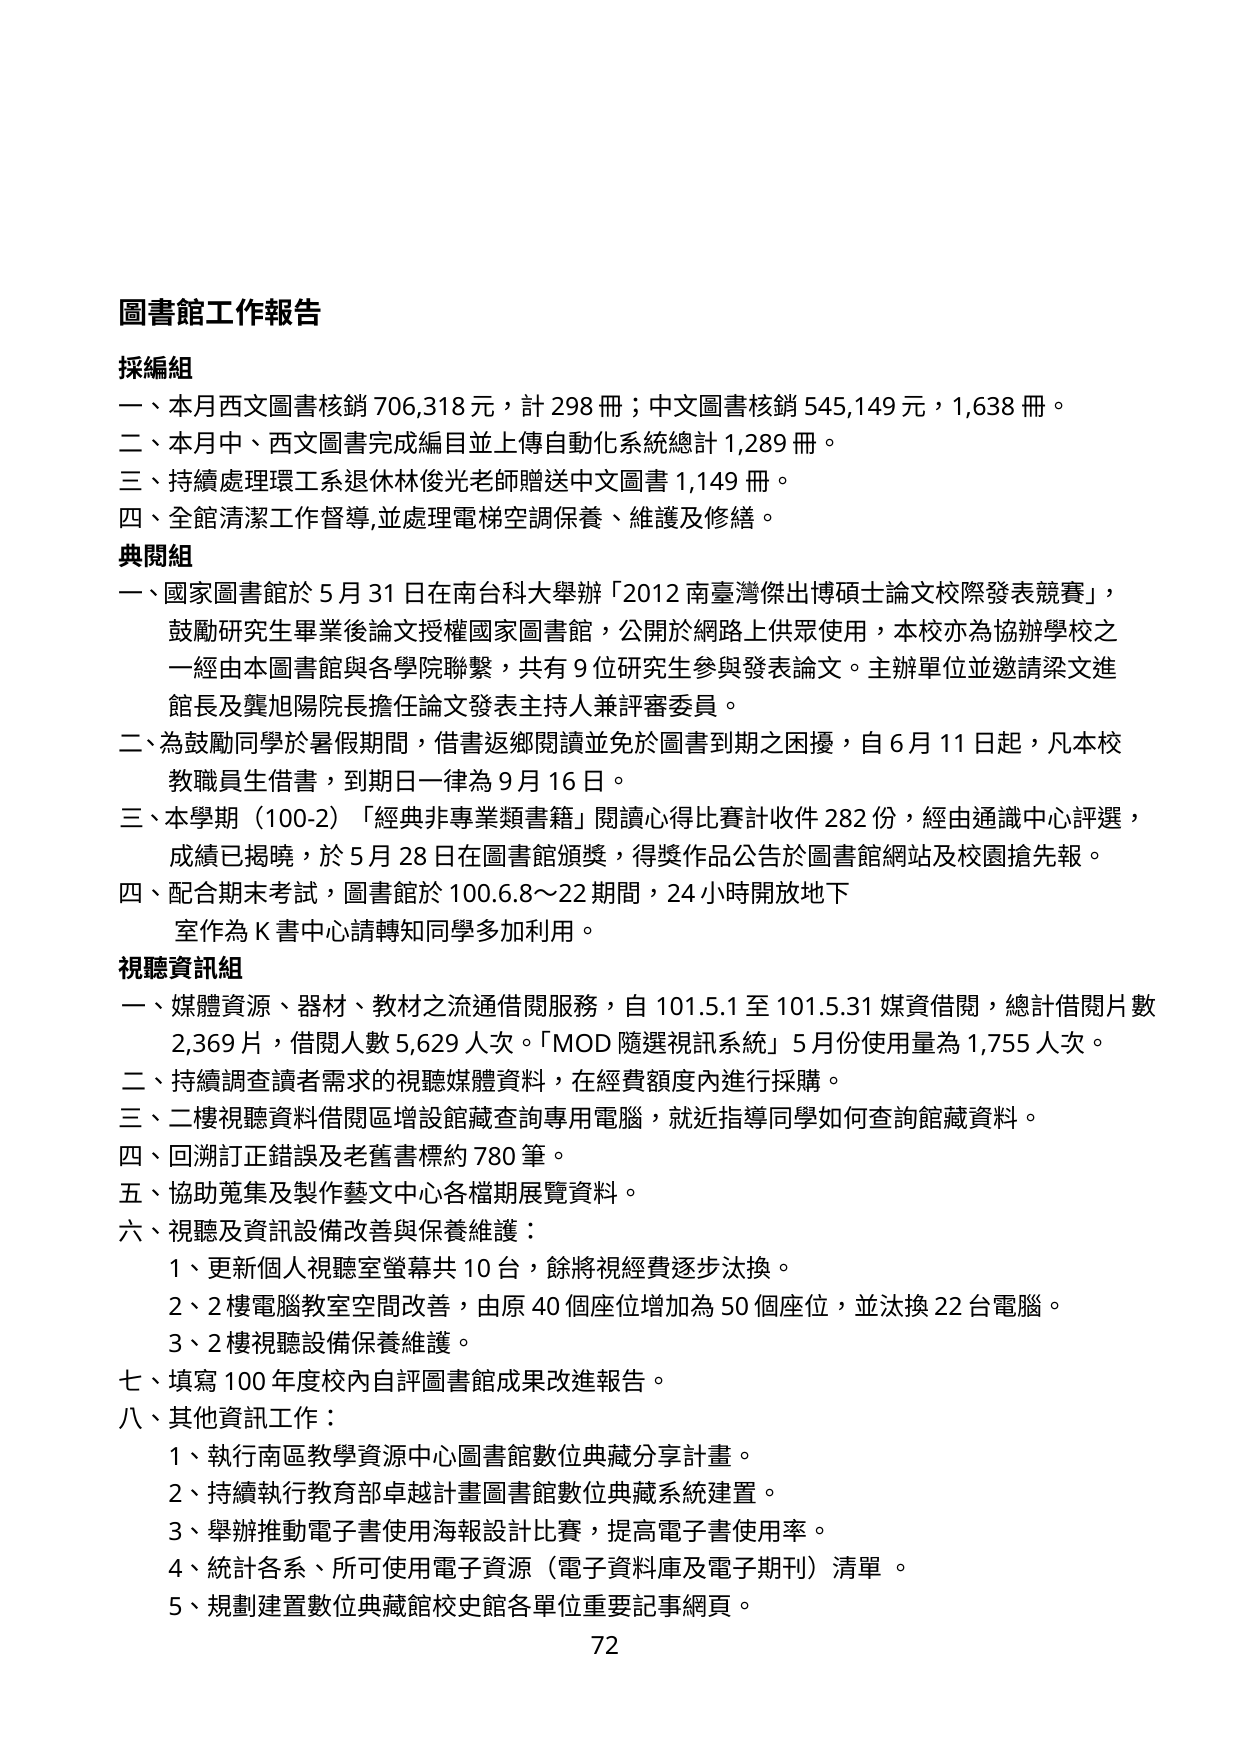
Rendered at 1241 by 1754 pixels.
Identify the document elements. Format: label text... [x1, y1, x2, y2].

text 3、2樓視聽設備保養維護。 [118, 1323, 1157, 1360]
text 一、媒體資源、器材、教材之流通借閱服務，自101.5.1至101.5.31媒資借閱，總計借閱片數2,369片，借閱人數5,629人次。「MOD隨選視訊系統」5月份使用量為1,755人次。 [121, 985, 1157, 1060]
text 四、回溯訂正錯誤及老舊書標約780筆。 [118, 1135, 1157, 1173]
text 三、本學期（100-2）「經典非專業類書籍」閱讀心得比賽計收件282份，經由通識中心評選，成績已揭曉，於5月28日在圖書館頒獎，得獎作品公告於圖書館網站及校園搶先報。 [119, 798, 1122, 873]
text 六、視聽及資訊設備改善與保養維護： [118, 1210, 1157, 1248]
text 3、舉辦推動電子書使用海報設計比賽，提高電子書使用率。 [118, 1510, 1157, 1548]
text 4、統計各系、所可使用電子資源（電子資料庫及電子期刊）清單 。 [118, 1548, 1157, 1585]
text 二、為鼓勵同學於暑假期間，借書返鄉閱讀並免於圖書到期之困擾，自6月11日起，凡本校教職員生借書，到期日一律為9月16日。 [118, 723, 1122, 798]
text 室作為K書中心請轉知同學多加利用。 [162, 910, 1122, 948]
text 視聽資訊組 [118, 948, 1122, 985]
text 2、持續執行教育部卓越計畫圖書館數位典藏系統建置。 [118, 1473, 1157, 1510]
text 三、二樓視聽資料借閱區增設館藏查詢專用電腦，就近指導同學如何查詢館藏資料。 [118, 1098, 1157, 1135]
text 圖書館工作報告 [118, 273, 1122, 348]
text 四、全館清潔工作督導,並處理電梯空調保養、維護及修繕。 [118, 498, 1122, 535]
text 一、本月西文圖書核銷706,318元，計298冊；中文圖書核銷545,149元，1,638 冊。 [118, 385, 1122, 423]
text 1、執行南區教學資源中心圖書館數位典藏分享計畫。 [118, 1435, 1157, 1473]
text 四、配合期末考試，圖書館於100.6.8〜22期間，24小時開放地下 [118, 873, 1122, 910]
text 一、國家圖書館於5月31日在南台科大舉辦「2012南臺灣傑出博碩士論文校際發表競賽」，鼓勵研究生畢業後論文授權國家圖書館，公開於網路上供眾使用，本校亦為協辦學校之一經由本圖書館與各學院聯繫，共有9位研究生參與發表論文。主辦單位並邀請梁文進館長及龔旭陽院長擔任論文發表主持人兼評審委員。 [118, 573, 1122, 723]
text 八、其他資訊工作： [118, 1398, 1157, 1435]
text 採編組 [118, 348, 1122, 385]
text 三、持續處理環工系退休林俊光老師贈送中文圖書1,149 冊。 [118, 460, 1122, 498]
text 2、2樓電腦教室空間改善，由原40個座位增加為50個座位，並汰換22台電腦。 [168, 1285, 1157, 1323]
text 二、持續調查讀者需求的視聽媒體資料，在經費額度內進行採購。 [121, 1060, 1157, 1098]
text 二、本月中、西文圖書完成編目並上傳自動化系統總計1,289冊。 [118, 423, 1122, 460]
text 1、更新個人視聽室螢幕共10台，餘將視經費逐步汰換。 [168, 1248, 1157, 1285]
text 典閱組 [118, 535, 1122, 573]
text 5、規劃建置數位典藏館校史館各單位重要記事網頁。 [118, 1585, 1157, 1623]
text 五、協助蒐集及製作藝文中心各檔期展覽資料。 [118, 1173, 1157, 1210]
text 七、填寫100年度校內自評圖書館成果改進報告。 [118, 1360, 1157, 1398]
